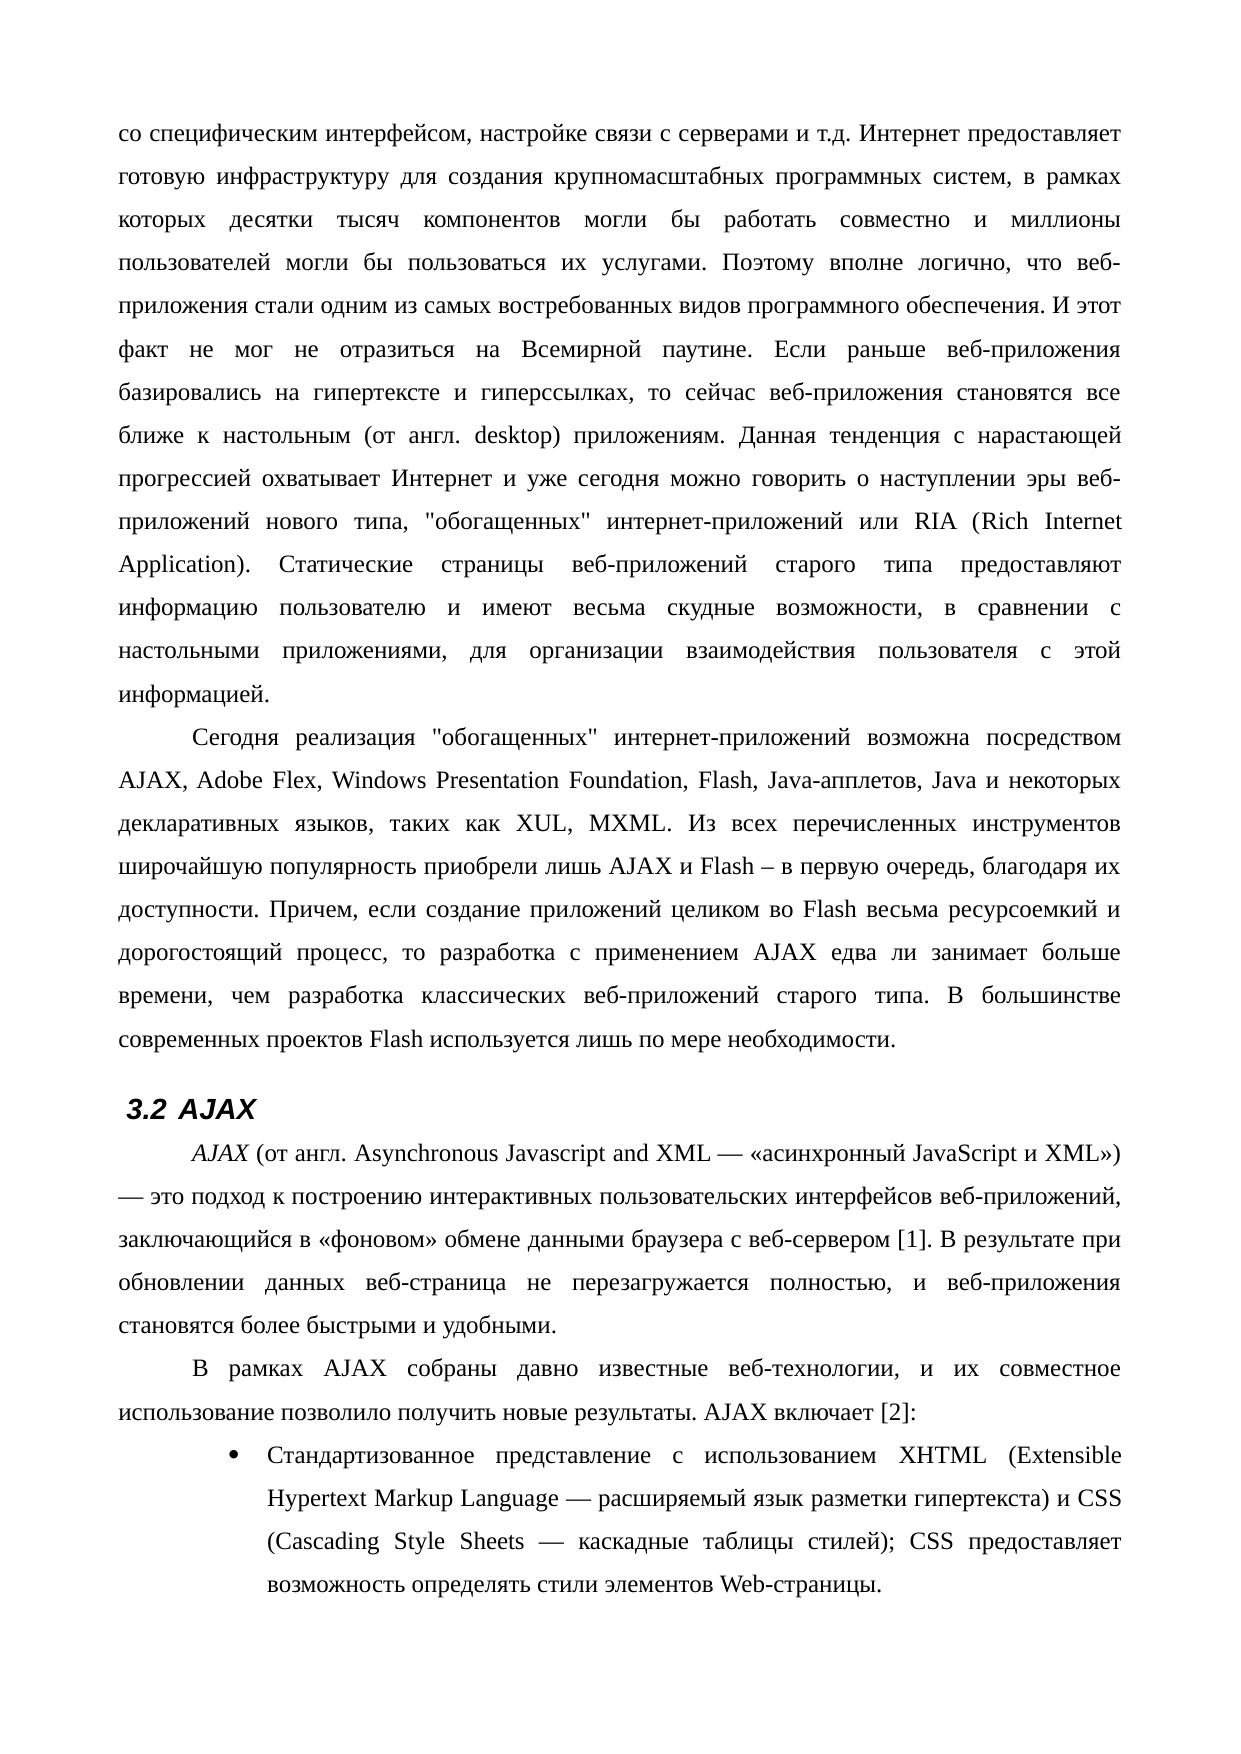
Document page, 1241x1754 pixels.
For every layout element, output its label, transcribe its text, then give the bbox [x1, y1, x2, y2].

subtitle AJAX [118, 1092, 1122, 1125]
list Стандартизованное представление с использованием XHTML (Extensible Hypertext Markup Language — расширяемый язык разметки гипертекста) и CSS (Cascading Style Sheets — каскадные таблицы стилей); CSS предоставляет возможность определять стили элементов Web-страницы. [229, 1440, 1122, 1598]
text со специфическим интерфейсом, настройке связи с серверами и т.д. Интернет предоставляет готовую инфраструктуру для создания крупномасштабных программных систем, в рамках которых десятки тысяч компонентов могли бы работать совместно и миллионы пользователей могли бы пользоваться их услугами. Поэтому вполне логично, что веб-приложения стали одним из самых востребованных видов программного обеспечения. И этот факт не мог не отразиться на Всемирной паутине. Если раньше веб-приложения базировались на гипертексте и гиперссылках, то сейчас веб-приложения становятся все ближе к настольным (от англ. desktop) приложениям. Данная тенденция с нарастающей прогрессией охватывает Интернет и уже сегодня можно говорить о наступлении эры веб-приложений нового типа, "обогащенных" интернет-приложений или RIA (Rich Internet Application). Статические страницы веб-приложений старого типа предоставляют информацию пользователю и имеют весьма скудные возможности, в сравнении с настольными приложениями, для организации взаимодействия пользователя с этой информацией. [118, 118, 1122, 707]
text Сегодня реализация "обогащенных" интернет-приложений возможна посредством AJAX, Adobe Flex, Windows Presentation Foundation, Flash, Java-апплетов, Java и некоторых декларативных языков, таких как XUL, MXML. Из всех перечисленных инструментов широчайшую популярность приобрели лишь AJAX и Flash – в первую очередь, благодаря их доступности. Причем, если создание приложений целиком во Flash весьма ресурсоемкий и дорогостоящий процесс, то разработка с применением AJAX едва ли занимает больше времени, чем разработка классических веб-приложений старого типа. В большинстве современных проектов Flash используется лишь по мере необходимости. [118, 722, 1122, 1052]
text В рамках AJAX собраны давно известные веб-технологии, и их совместное использование позволило получить новые результаты. AJAX включает [2]: [118, 1353, 1122, 1425]
text AJAX (от англ. Asynchronous Javascript and XML — «асинхронный JavaScript и XML») — это подход к построению интерактивных пользовательских интерфейсов веб-приложений, заключающийся в «фоновом» обмене данными браузера с веб-сервером [1]. В результате при обновлении данных веб-страница не перезагружается полностью, и веб-приложения становятся более быстрыми и удобными. [118, 1138, 1122, 1339]
